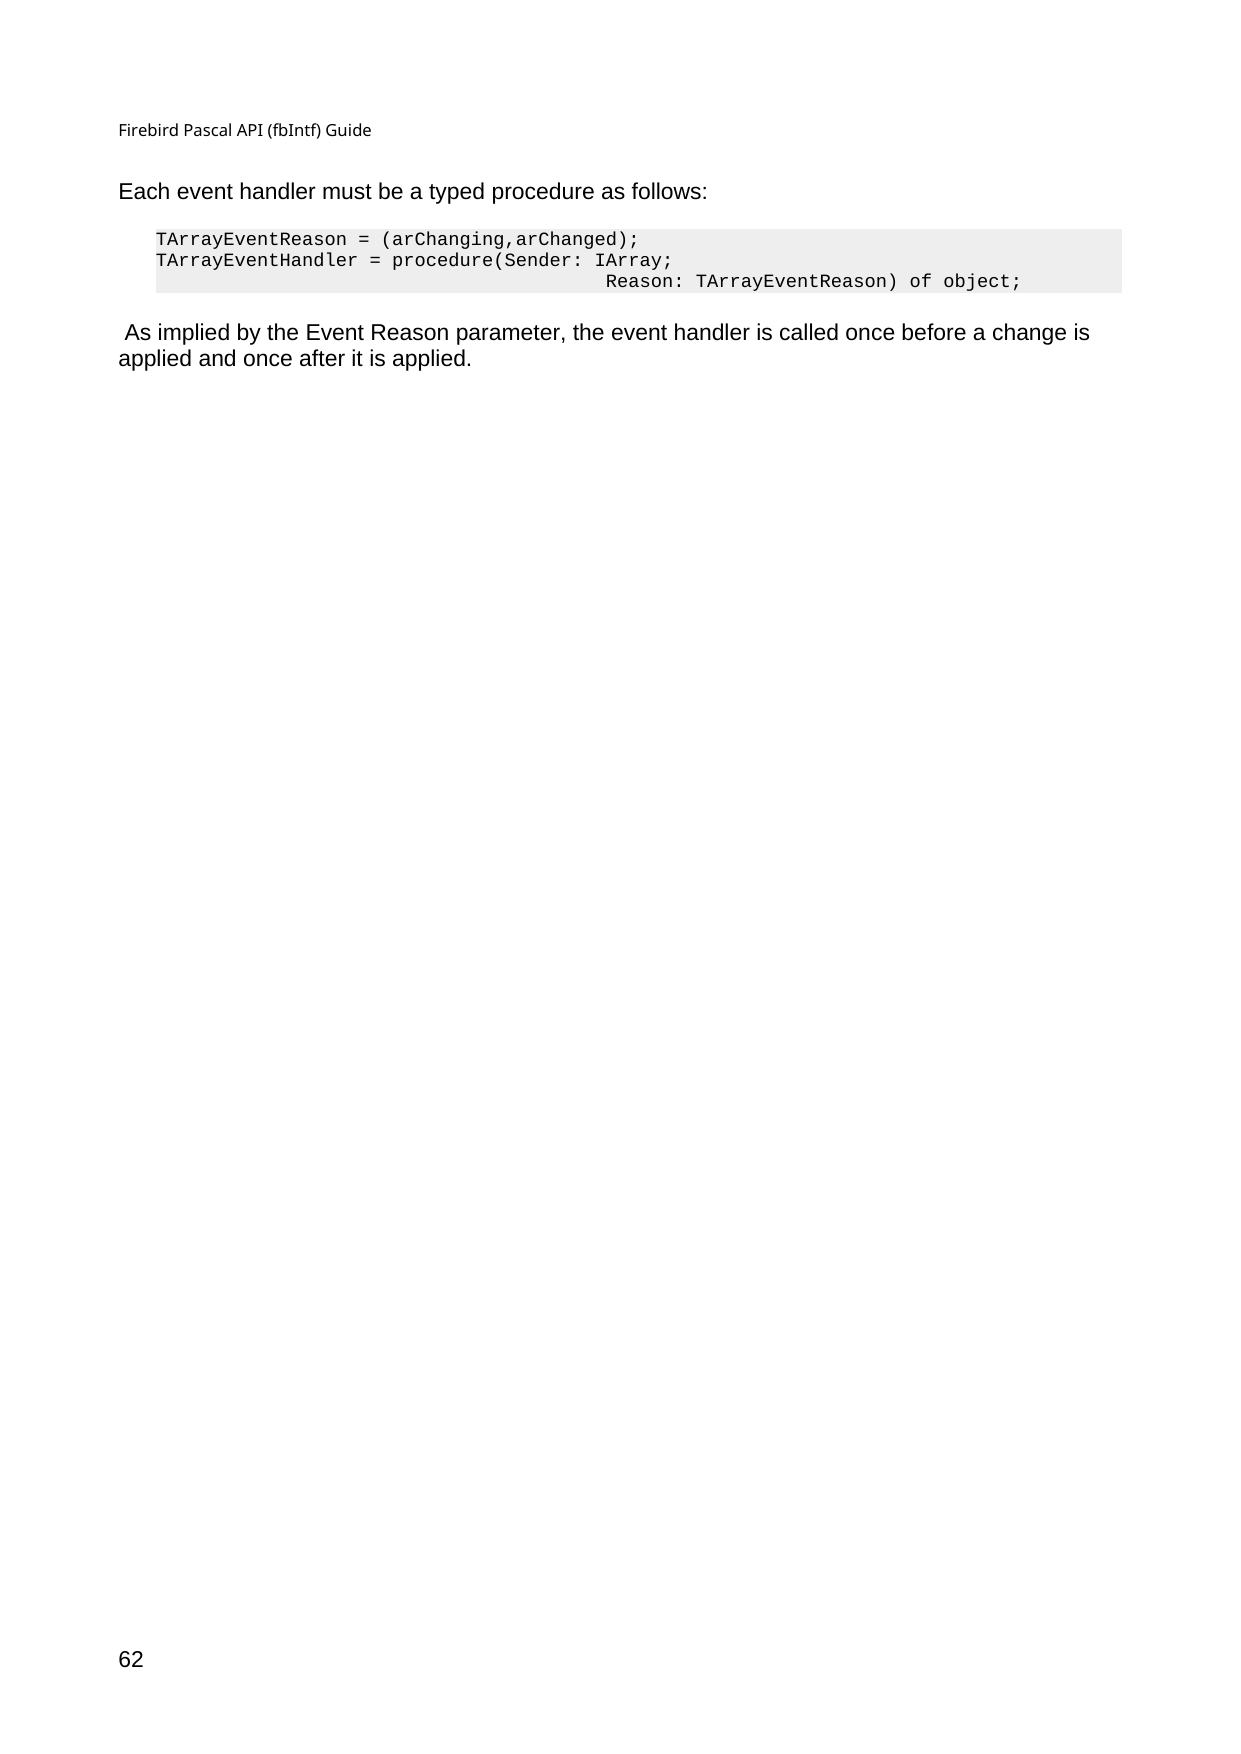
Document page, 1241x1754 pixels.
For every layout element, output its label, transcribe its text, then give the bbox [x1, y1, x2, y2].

text Reason: TArrayEventReason) of object; [156, 272, 1122, 293]
text As implied by the Event Reason parameter, the event handler is called once before a change is applied and once after it is applied. [118, 319, 1122, 371]
text Each event handler must be a typed procedure as follows: [118, 178, 1122, 204]
text TArrayEventReason = (arChanging,arChanged); [156, 229, 1122, 251]
text TArrayEventHandler = procedure(Sender: IArray; [156, 251, 1122, 272]
